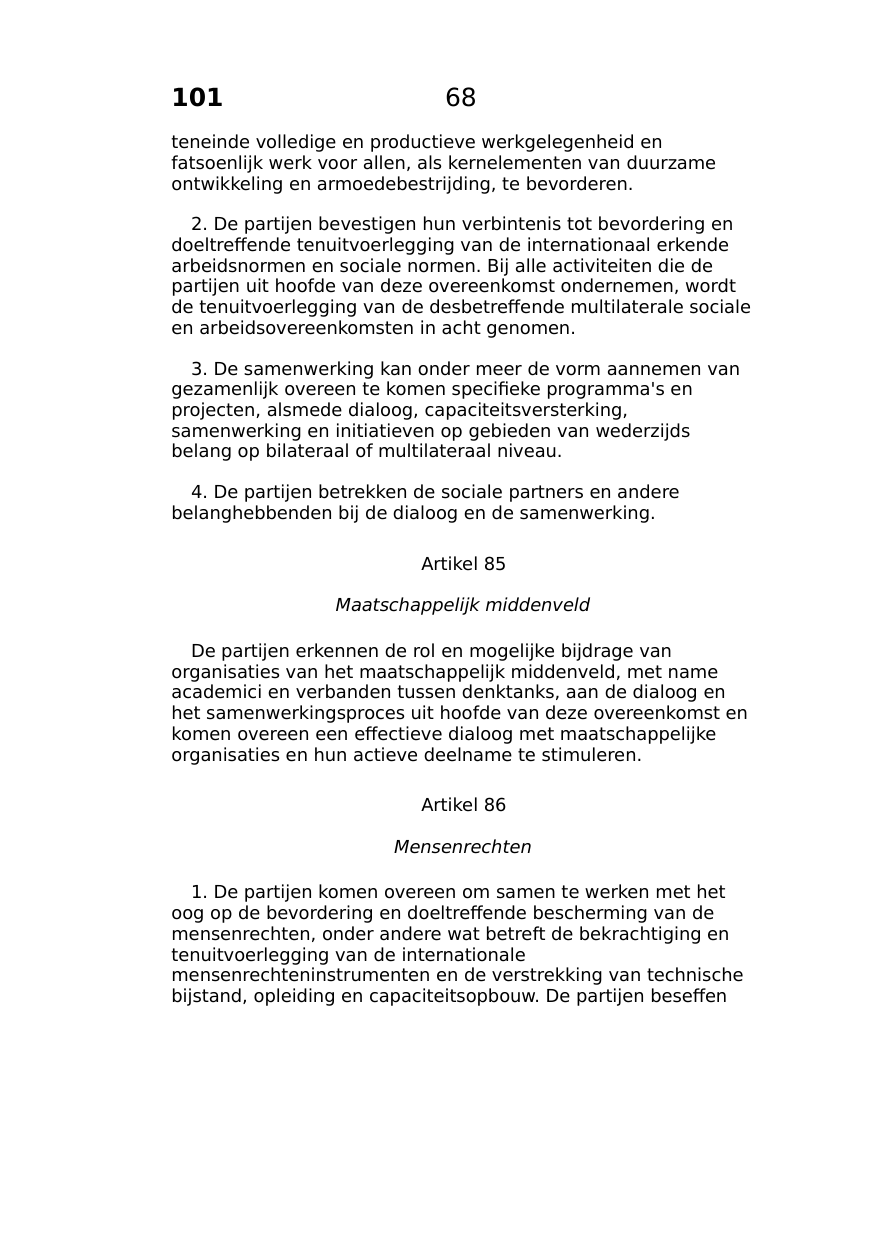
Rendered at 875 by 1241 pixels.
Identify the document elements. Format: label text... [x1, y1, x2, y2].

text 2. De partijen bevestigen hun verbintenis tot bevordering en doeltreffende tenuitvoerlegging van de internationaal erkende arbeidsnormen en sociale normen. Bij alle activiteiten die de partijen uit hoofde van deze overeenkomst ondernemen, wordt de tenuitvoerlegging van de desbetreffende multilaterale sociale en arbeidsovereenkomsten in acht genomen. [171, 214, 756, 338]
text De partijen erkennen de rol en mogelijke bijdrage van organisaties van het maatschappelijk middenveld, met name academici en verbanden tussen denktanks, aan de dialoog en het samenwerkingsproces uit hoofde van deze overeenkomst en komen overeen een effectieve dialoog met maatschappelijke organisaties en hun actieve deelname te stimuleren. [171, 641, 756, 765]
text 3. De samenwerking kan onder meer de vorm aannemen van gezamenlijk overeen te komen specifieke programma's en projecten, alsmede dialoog, capaciteitsversterking, samenwerking en initiatieven op gebieden van wederzijds belang op bilateraal of multilateraal niveau. [171, 358, 756, 462]
subtitle Artikel 86 Mensenrechten [171, 795, 756, 857]
text teneinde volledige en productieve werkgelegenheid en fatsoenlijk werk voor allen, als kernelementen van duurzame ontwikkeling en armoedebestrijding, te bevorderen. [171, 132, 756, 194]
subtitle Artikel 85 Maatschappelijk middenveld [171, 553, 756, 616]
text 4. De partijen betrekken de sociale partners en andere belanghebbenden bij de dialoog en de samenwerking. [171, 482, 756, 523]
text 1. De partijen komen overeen om samen te werken met het oog op de bevordering en doeltreffende bescherming van de mensenrechten, onder andere wat betreft de bekrachtiging en tenuitvoerlegging van de internationale mensenrechteninstrumenten en de verstrekking van technische bijstand, opleiding en capaciteitsopbouw. De partijen beseffen [171, 882, 756, 1007]
